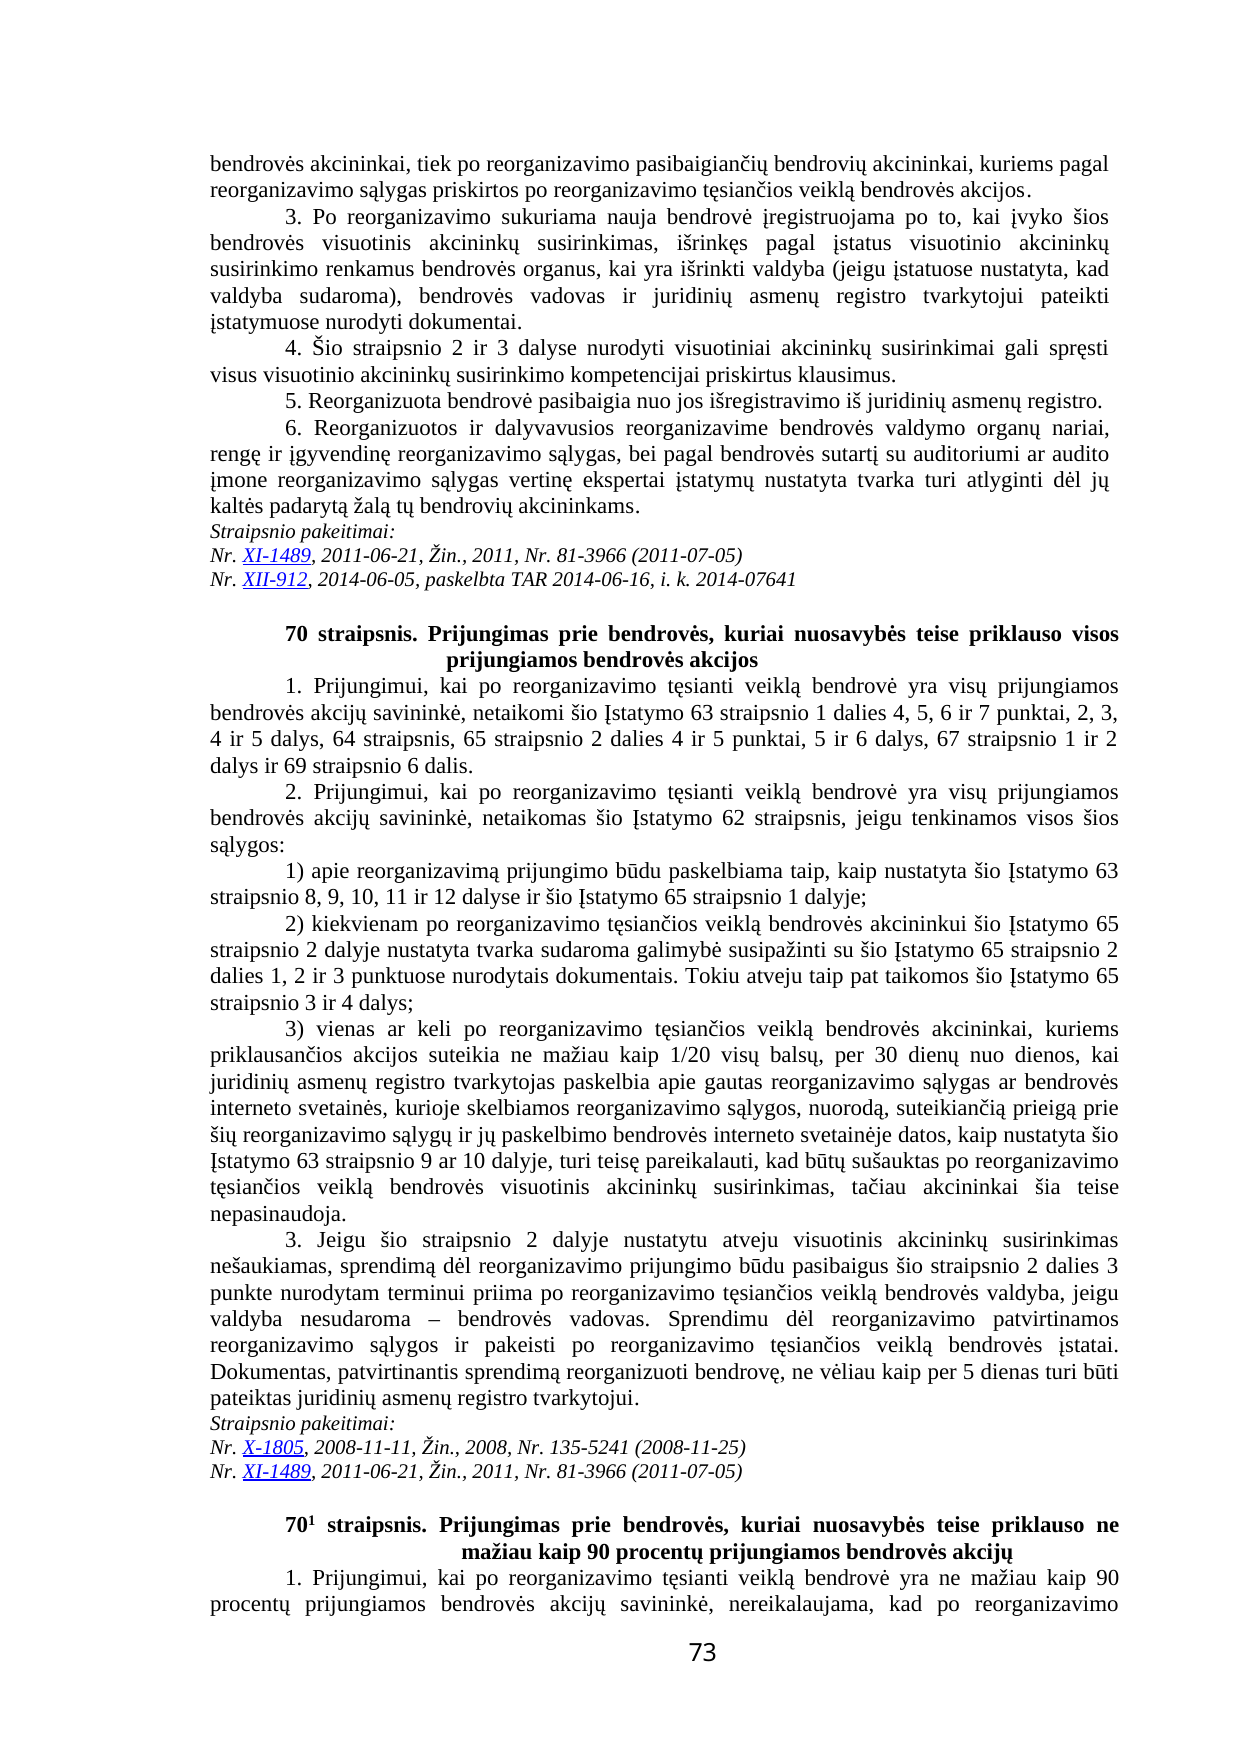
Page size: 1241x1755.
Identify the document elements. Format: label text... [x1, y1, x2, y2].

text Nr. XI-1489, 2011-06-21, Žin., 2011, Nr. 81-3966 (2011-07-05) [210, 543, 1120, 567]
text Nr. XII-912, 2014-06-05, paskelbta TAR 2014-06-16, i. k. 2014-07641 [210, 567, 1120, 591]
text 2. Prijungimui, kai po reorganizavimo tęsianti veiklą bendrovė yra visų prijungiamos bendrovės akcijų savininkė, netaikomas šio Įstatymo 62 straipsnis, jeigu tenkinamos visos šios sąlygos: [210, 778, 1120, 857]
text 6. Reorganizuotos ir dalyvavusios reorganizavime bendrovės valdymo organų nariai, rengę ir įgyvendinę reorganizavimo sąlygas, bei pagal bendrovės sutartį su auditoriumi ar audito įmone reorganizavimo sąlygas vertinę ekspertai įstatymų nustatyta tvarka turi atlyginti dėl jų kaltės padarytą žalą tų bendrovių akcininkams. [210, 413, 1111, 519]
text 701 straipsnis. Prijungimas prie bendrovės, kuriai nuosavybės teise priklauso ne mažiau kaip 90 procentų prijungiamos bendrovės akcijų [285, 1511, 1120, 1564]
text bendrovės akcininkai, tiek po reorganizavimo pasibaigiančių bendrovių akcininkai, kuriems pagal reorganizavimo sąlygas priskirtos po reorganizavimo tęsiančios veiklą bendrovės akcijos. [210, 150, 1111, 203]
text Nr. XI-1489, 2011-06-21, Žin., 2011, Nr. 81-3966 (2011-07-05) [210, 1459, 1120, 1483]
text 2) kiekvienam po reorganizavimo tęsiančios veiklą bendrovės akcininkui šio Įstatymo 65 straipsnio 2 dalyje nustatyta tvarka sudaroma galimybė susipažinti su šio Įstatymo 65 straipsnio 2 dalies 1, 2 ir 3 punktuose nurodytais dokumentais. Tokiu atveju taip pat taikomos šio Įstatymo 65 straipsnio 3 ir 4 dalys; [210, 910, 1120, 1015]
text Straipsnio pakeitimai: [210, 1411, 1111, 1434]
text 70 straipsnis. Prijungimas prie bendrovės, kuriai nuosavybės teise priklauso visos prijungiamos bendrovės akcijos [285, 620, 1120, 673]
text 3. Jeigu šio straipsnio 2 dalyje nustatytu atveju visuotinis akcininkų susirinkimas nešaukiamas, sprendimą dėl reorganizavimo prijungimo būdu pasibaigus šio straipsnio 2 dalies 3 punkte nurodytam terminui priima po reorganizavimo tęsiančios veiklą bendrovės valdyba, jeigu valdyba nesudaroma – bendrovės vadovas. Sprendimu dėl reorganizavimo patvirtinamos reorganizavimo sąlygos ir pakeisti po reorganizavimo tęsiančios veiklą bendrovės įstatai. Dokumentas, patvirtinantis sprendimą reorganizuoti bendrovę, ne vėliau kaip per 5 dienas turi būti pateiktas juridinių asmenų registro tvarkytojui. [210, 1226, 1120, 1411]
text 3. Po reorganizavimo sukuriama nauja bendrovė įregistruojama po to, kai įvyko šios bendrovės visuotinis akcininkų susirinkimas, išrinkęs pagal įstatus visuotinio akcininkų susirinkimo renkamus bendrovės organus, kai yra išrinkti valdyba (jeigu įstatuose nustatyta, kad valdyba sudaroma), bendrovės vadovas ir juridinių asmenų registro tvarkytojui pateikti įstatymuose nurodyti dokumentai. [210, 203, 1111, 334]
text Straipsnio pakeitimai: [210, 519, 1111, 543]
text 4. Šio straipsnio 2 ir 3 dalyse nurodyti visuotiniai akcininkų susirinkimai gali spręsti visus visuotinio akcininkų susirinkimo kompetencijai priskirtus klausimus. [210, 334, 1111, 387]
text 1. Prijungimui, kai po reorganizavimo tęsianti veiklą bendrovė yra ne mažiau kaip 90 procentų prijungiamos bendrovės akcijų savininkė, nereikalaujama, kad po reorganizavimo [210, 1564, 1120, 1617]
text 5. Reorganizuota bendrovė pasibaigia nuo jos išregistravimo iš juridinių asmenų registro. [210, 387, 1111, 413]
text 1. Prijungimui, kai po reorganizavimo tęsianti veiklą bendrovė yra visų prijungiamos bendrovės akcijų savininkė, netaikomi šio Įstatymo 63 straipsnio 1 dalies 4, 5, 6 ir 7 punktai, 2, 3, 4 ir 5 dalys, 64 straipsnis, 65 straipsnio 2 dalies 4 ir 5 punktai, 5 ir 6 dalys, 67 straipsnio 1 ir 2 dalys ir 69 straipsnio 6 dalis. [210, 673, 1120, 778]
text 1) apie reorganizavimą prijungimo būdu paskelbiama taip, kaip nustatyta šio Įstatymo 63 straipsnio 8, 9, 10, 11 ir 12 dalyse ir šio Įstatymo 65 straipsnio 1 dalyje; [210, 857, 1120, 910]
text 3) vienas ar keli po reorganizavimo tęsiančios veiklą bendrovės akcininkai, kuriems priklausančios akcijos suteikia ne mažiau kaip 1/20 visų balsų, per 30 dienų nuo dienos, kai juridinių asmenų registro tvarkytojas paskelbia apie gautas reorganizavimo sąlygas ar bendrovės interneto svetainės, kurioje skelbiamos reorganizavimo sąlygos, nuorodą, suteikiančią prieigą prie šių reorganizavimo sąlygų ir jų paskelbimo bendrovės interneto svetainėje datos, kaip nustatyta šio Įstatymo 63 straipsnio 9 ar 10 dalyje, turi teisę pareikalauti, kad būtų sušauktas po reorganizavimo tęsiančios veiklą bendrovės visuotinis akcininkų susirinkimas, tačiau akcininkai šia teise nepasinaudoja. [210, 1015, 1120, 1226]
text Nr. X-1805, 2008-11-11, Žin., 2008, Nr. 135-5241 (2008-11-25) [210, 1434, 1120, 1459]
